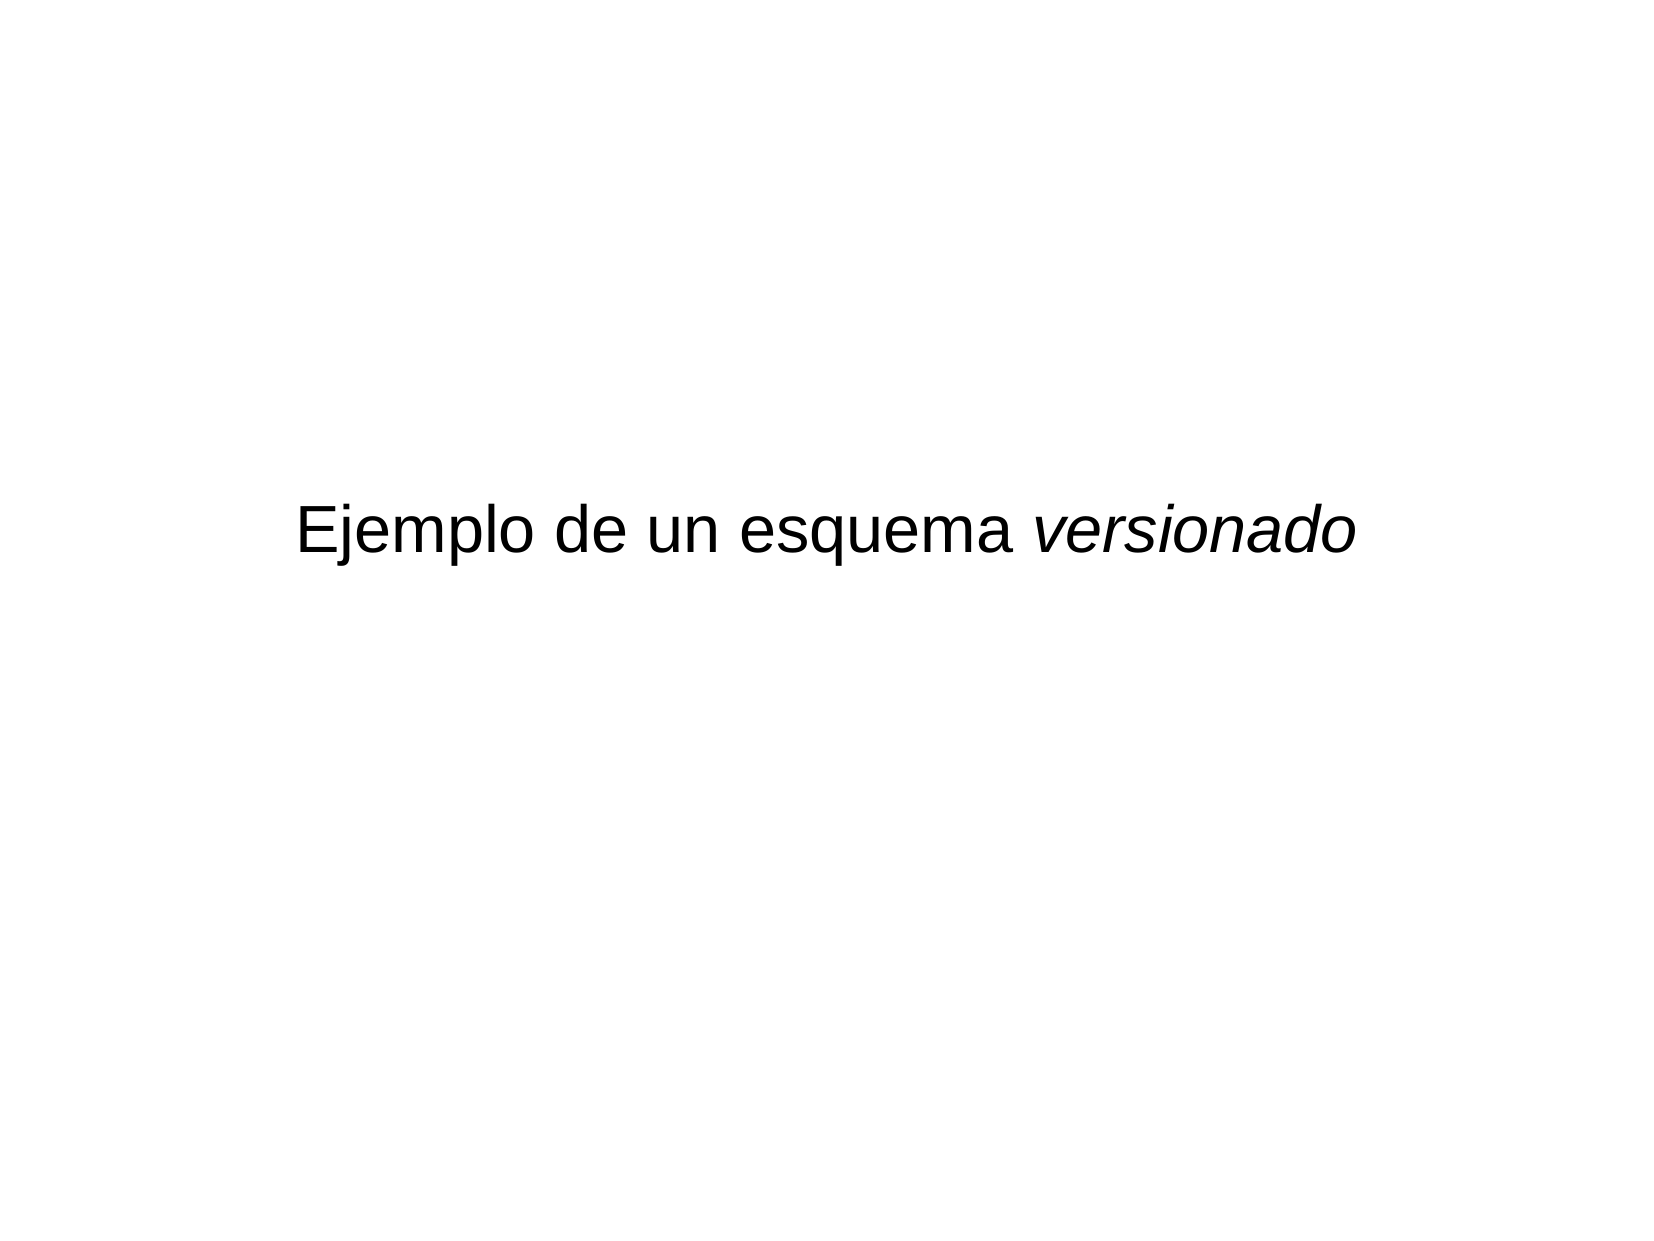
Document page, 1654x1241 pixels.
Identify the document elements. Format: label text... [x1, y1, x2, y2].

subtitle Ejemplo de un esquema versionado [82, 49, 1571, 1010]
